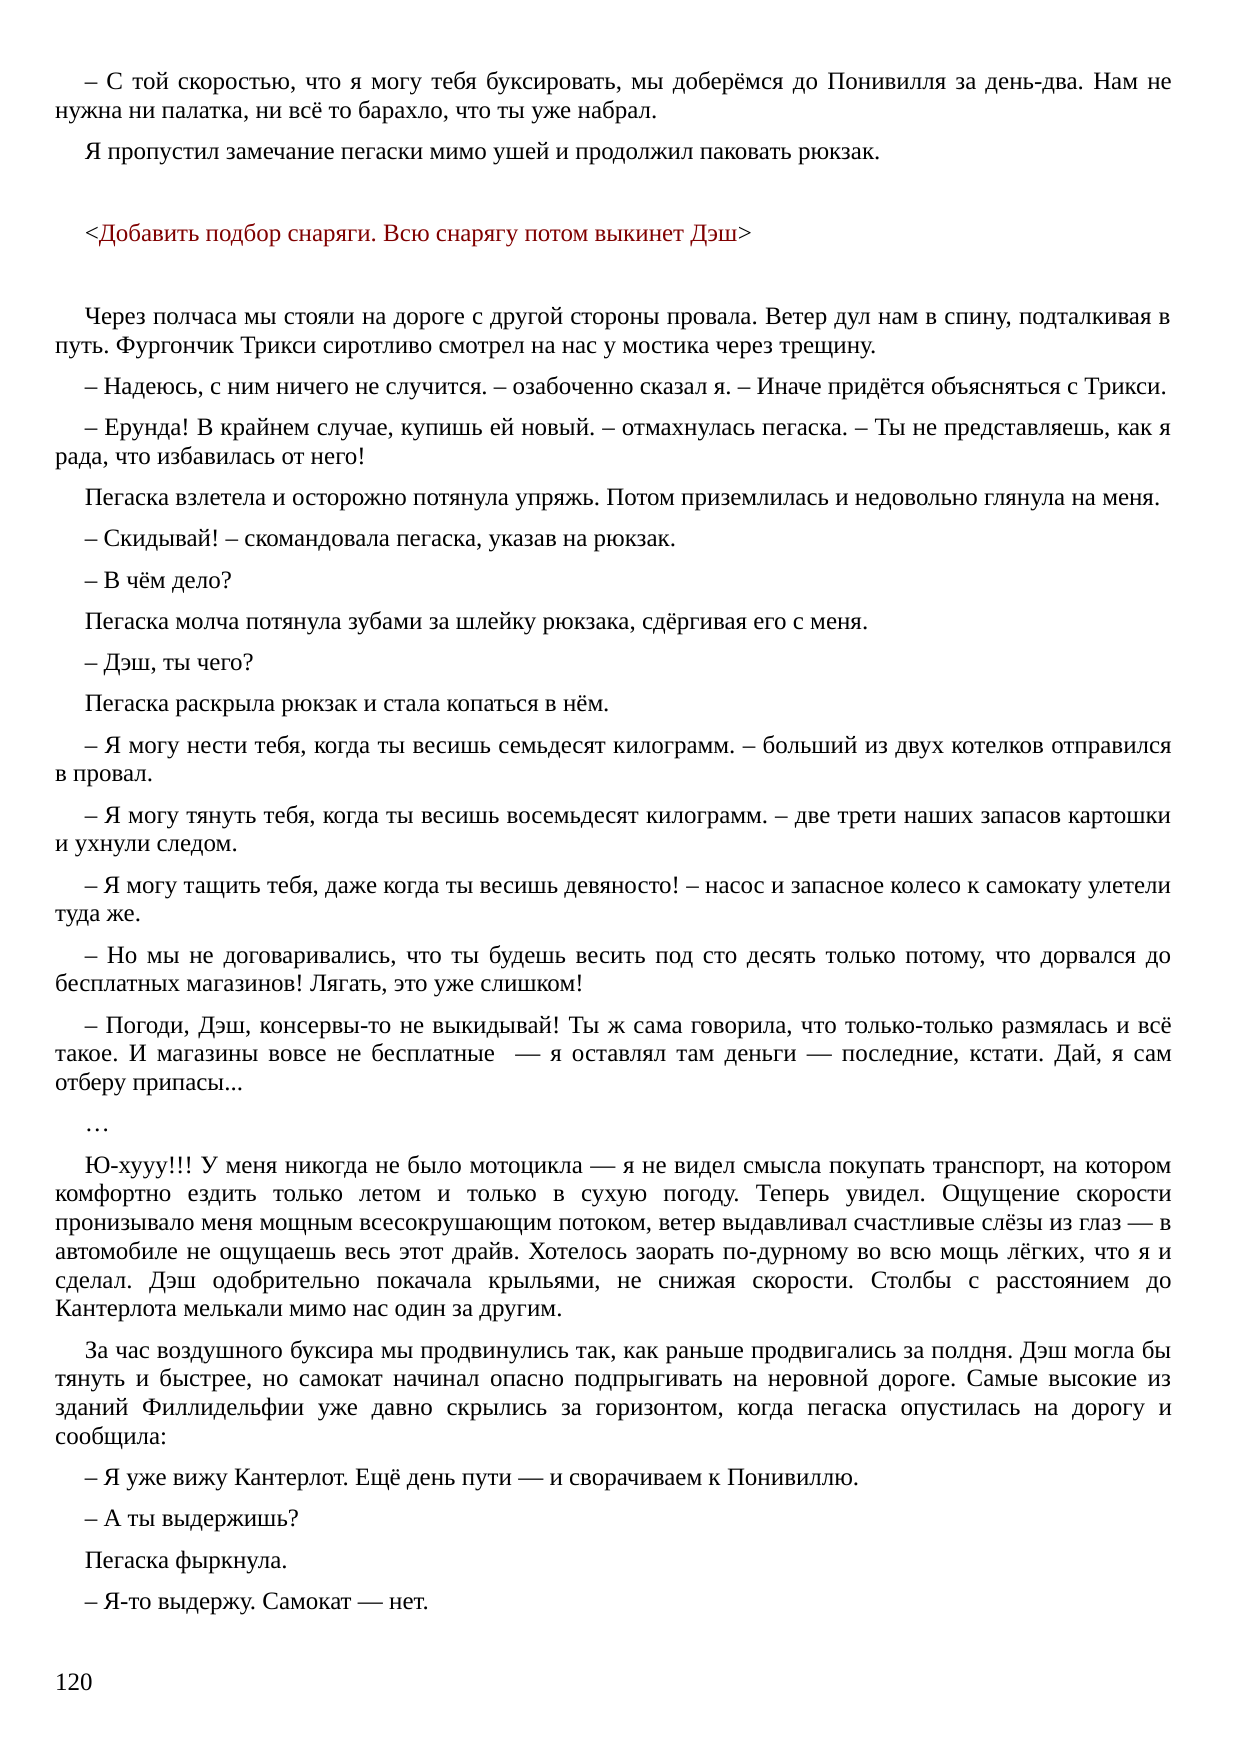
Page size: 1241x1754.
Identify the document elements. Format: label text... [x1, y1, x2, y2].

text Ю-хууу!!! У меня никогда не было мотоцикла — я не видел смысла покупать транспорт, на котором комфортно ездить только летом и только в сухую погоду. Теперь увидел. Ощущение скорости пронизывало меня мощным всесокрушающим потоком, ветер выдавливал счастливые слёзы из глаз — в автомобиле не ощущаешь весь этот драйв. Хотелось заорать по-дурному во всю мощь лёгких, что я и сделал. Дэш одобрительно покачала крыльями, не снижая скорости. Столбы с расстоянием до Кантерлота мелькали мимо нас один за другим. [55, 1150, 1173, 1322]
text – Я могу нести тебя, когда ты весишь семьдесят килограмм. – больший из двух котелков отправился в провал. [55, 730, 1173, 787]
text Через полчаса мы стояли на дороге с другой стороны провала. Ветер дул нам в спину, подталкивая в путь. Фургончик Трикси сиротливо смотрел на нас у мостика через трещину. [55, 301, 1173, 358]
text Пегаска молча потянула зубами за шлейку рюкзака, сдёргивая его с меня. [55, 606, 1173, 635]
text За час воздушного буксира мы продвинулись так, как раньше продвигались за полдня. Дэш могла бы тянуть и быстрее, но самокат начинал опасно подпрыгивать на неровной дороге. Самые высокие из зданий Филлидельфии уже давно скрылись за горизонтом, когда пегаска опустилась на дорогу и сообщила: [55, 1335, 1173, 1450]
text … [55, 1108, 1173, 1137]
text – С той скоростью, что я могу тебя буксировать, мы доберёмся до Понивилля за день-два. Нам не нужна ни палатка, ни всё то барахло, что ты уже набрал. [55, 66, 1173, 123]
text – Дэш, ты чего? [55, 647, 1173, 676]
text – Я уже вижу Кантерлот. Ещё день пути — и сворачиваем к Понивиллю. [55, 1462, 1173, 1491]
text Пегаска раскрыла рюкзак и стала копаться в нём. [55, 688, 1173, 717]
text – Скидывай! – скомандовала пегаска, указав на рюкзак. [55, 523, 1173, 552]
text – Я могу тянуть тебя, когда ты весишь восемьдесят килограмм. – две трети наших запасов картошки и ухнули следом. [55, 800, 1173, 857]
text – Но мы не договаривались, что ты будешь весить под сто десять только потому, что дорвался до бесплатных магазинов! Лягать, это уже слишком! [55, 940, 1173, 997]
text Пегаска фыркнула. [55, 1545, 1173, 1573]
text – А ты выдержишь? [55, 1503, 1173, 1532]
text – В чём дело? [55, 565, 1173, 593]
text – Я-то выдержу. Самокат — нет. [55, 1586, 1173, 1615]
text Я пропустил замечание пегаски мимо ушей и продолжил паковать рюкзак. [55, 136, 1173, 165]
text – Ерунда! В крайнем случае, купишь ей новый. – отмахнулась пегаска. – Ты не представляешь, как я рада, что избавилась от него! [55, 412, 1173, 470]
text – Надеюсь, с ним ничего не случится. – озабоченно сказал я. – Иначе придётся объясняться с Трикси. [55, 371, 1173, 400]
text – Я могу тащить тебя, даже когда ты весишь девяносто! – насос и запасное колесо к самокату улетели туда же. [55, 870, 1173, 927]
text – Погоди, Дэш, консервы-то не выкидывай! Ты ж сама говорила, что только-только размялась и всё такое. И магазины вовсе не бесплатные — я оставлял там деньги — последние, кстати. Дай, я сам отберу припасы... [55, 1010, 1173, 1096]
text <Добавить подбор снаряги. Всю снарягу потом выкинет Дэш> [55, 218, 1173, 247]
text Пегаска взлетела и осторожно потянула упряжь. Потом приземлилась и недовольно глянула на меня. [55, 482, 1173, 511]
